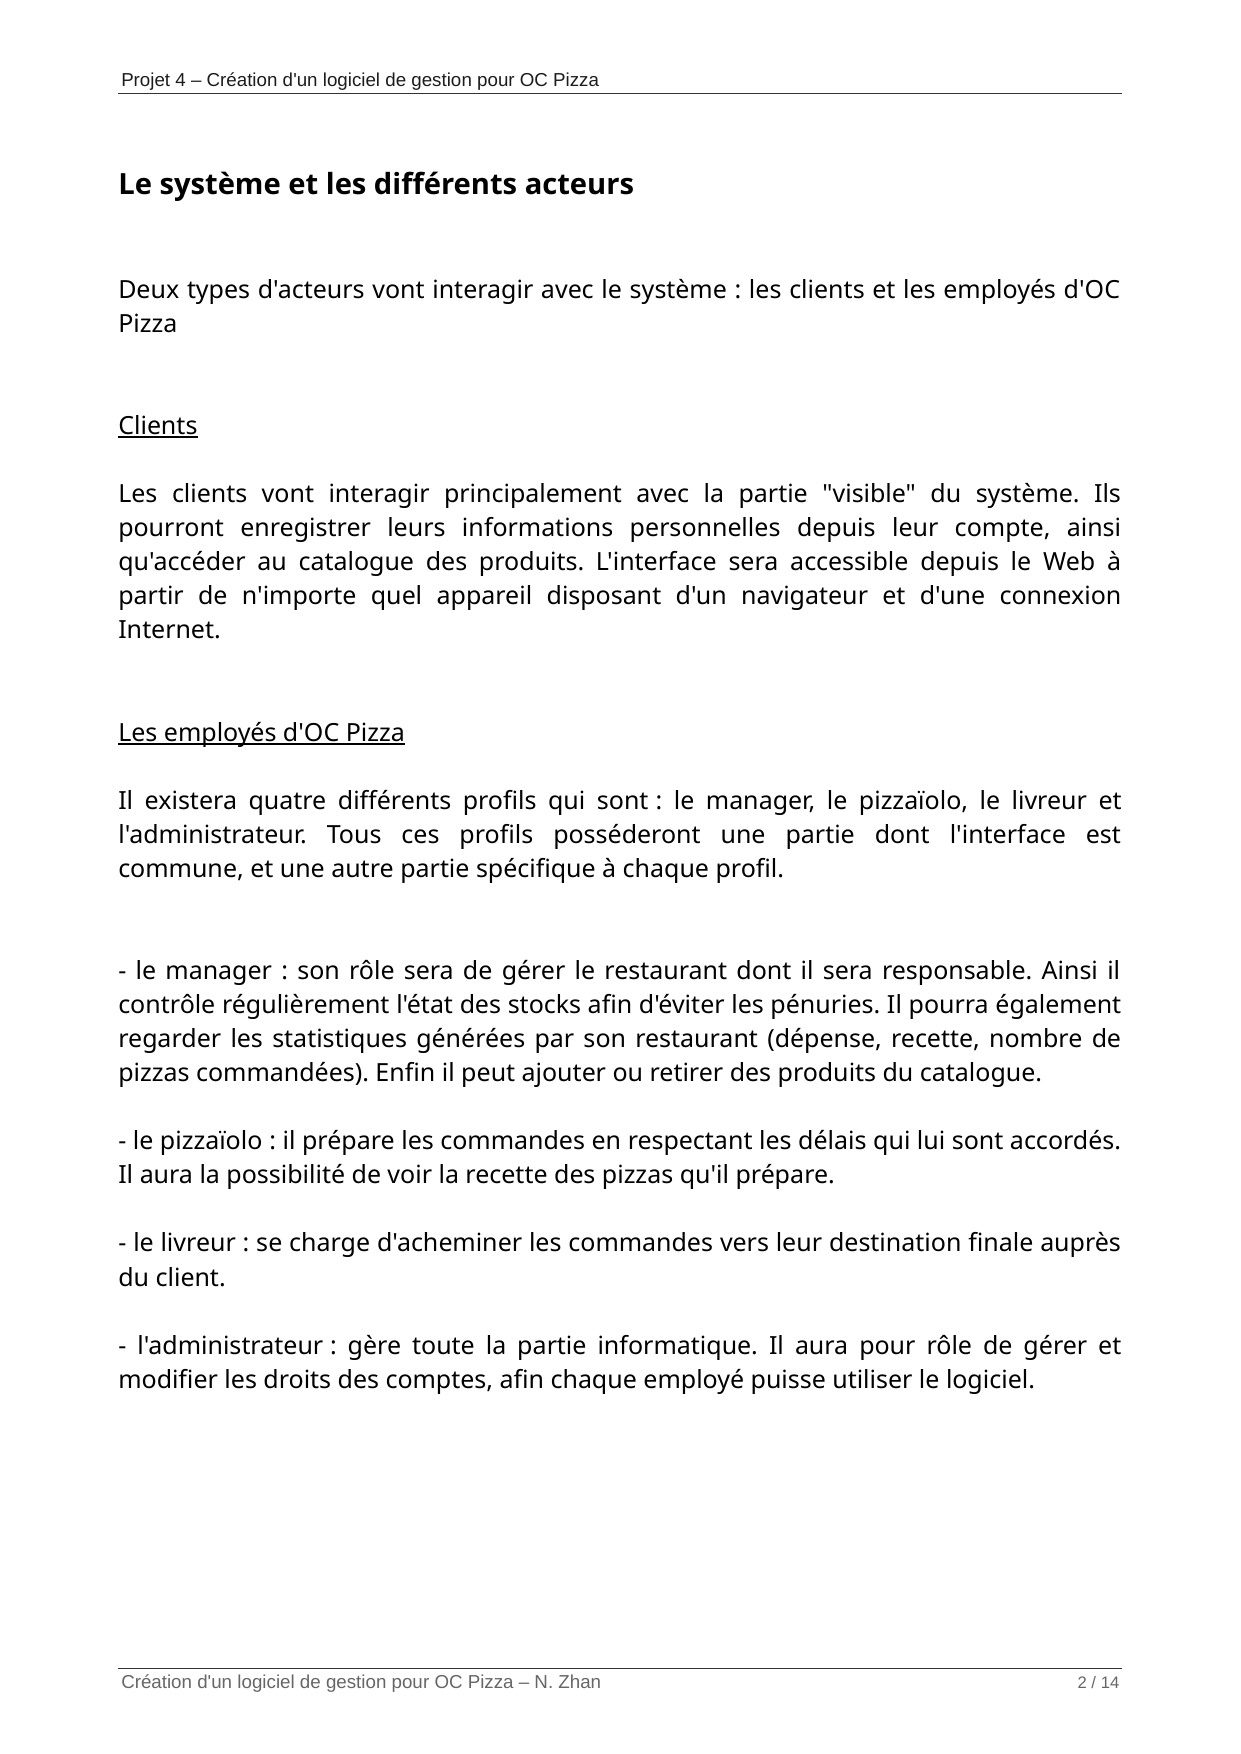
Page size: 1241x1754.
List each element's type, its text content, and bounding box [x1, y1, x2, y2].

text - le manager : son rôle sera de gérer le restaurant dont il sera responsable. Ainsi il contrôle régulièrement l'état des stocks afin d'éviter les pénuries. Il pourra également regarder les statistiques générées par son restaurant (dépense, recette, nombre de pizzas commandées). Enfin il peut ajouter ou retirer des produits du catalogue. [118, 953, 1122, 1089]
text Il existera quatre différents profils qui sont : le manager, le pizzaïolo, le livreur et l'administrateur. Tous ces profils posséderont une partie dont l'interface est commune, et une autre partie spécifique à chaque profil. [118, 782, 1122, 884]
text Les employés d'OC Pizza [118, 714, 1122, 748]
text Le système et les différents acteurs [118, 163, 1122, 203]
text - le pizzaïolo : il prépare les commandes en respectant les délais qui lui sont accordés. Il aura la possibilité de voir la recette des pizzas qu'il prépare. [118, 1123, 1122, 1191]
text - l'administrateur : gère toute la partie informatique. Il aura pour rôle de gérer et modifier les droits des comptes, afin chaque employé puisse utiliser le logiciel. [118, 1327, 1122, 1395]
text Deux types d'acteurs vont interagir avec le système : les clients et les employés d'OC Pizza [118, 271, 1122, 339]
text Clients [118, 408, 1122, 442]
text - le livreur : se charge d'acheminer les commandes vers leur destination finale auprès du client. [118, 1225, 1122, 1293]
text Les clients vont interagir principalement avec la partie "visible" du système. Ils pourront enregistrer leurs informations personnelles depuis leur compte, ainsi qu'accéder au catalogue des produits. L'interface sera accessible depuis le Web à partir de n'importe quel appareil disposant d'un navigateur et d'une connexion Internet. [118, 476, 1122, 646]
